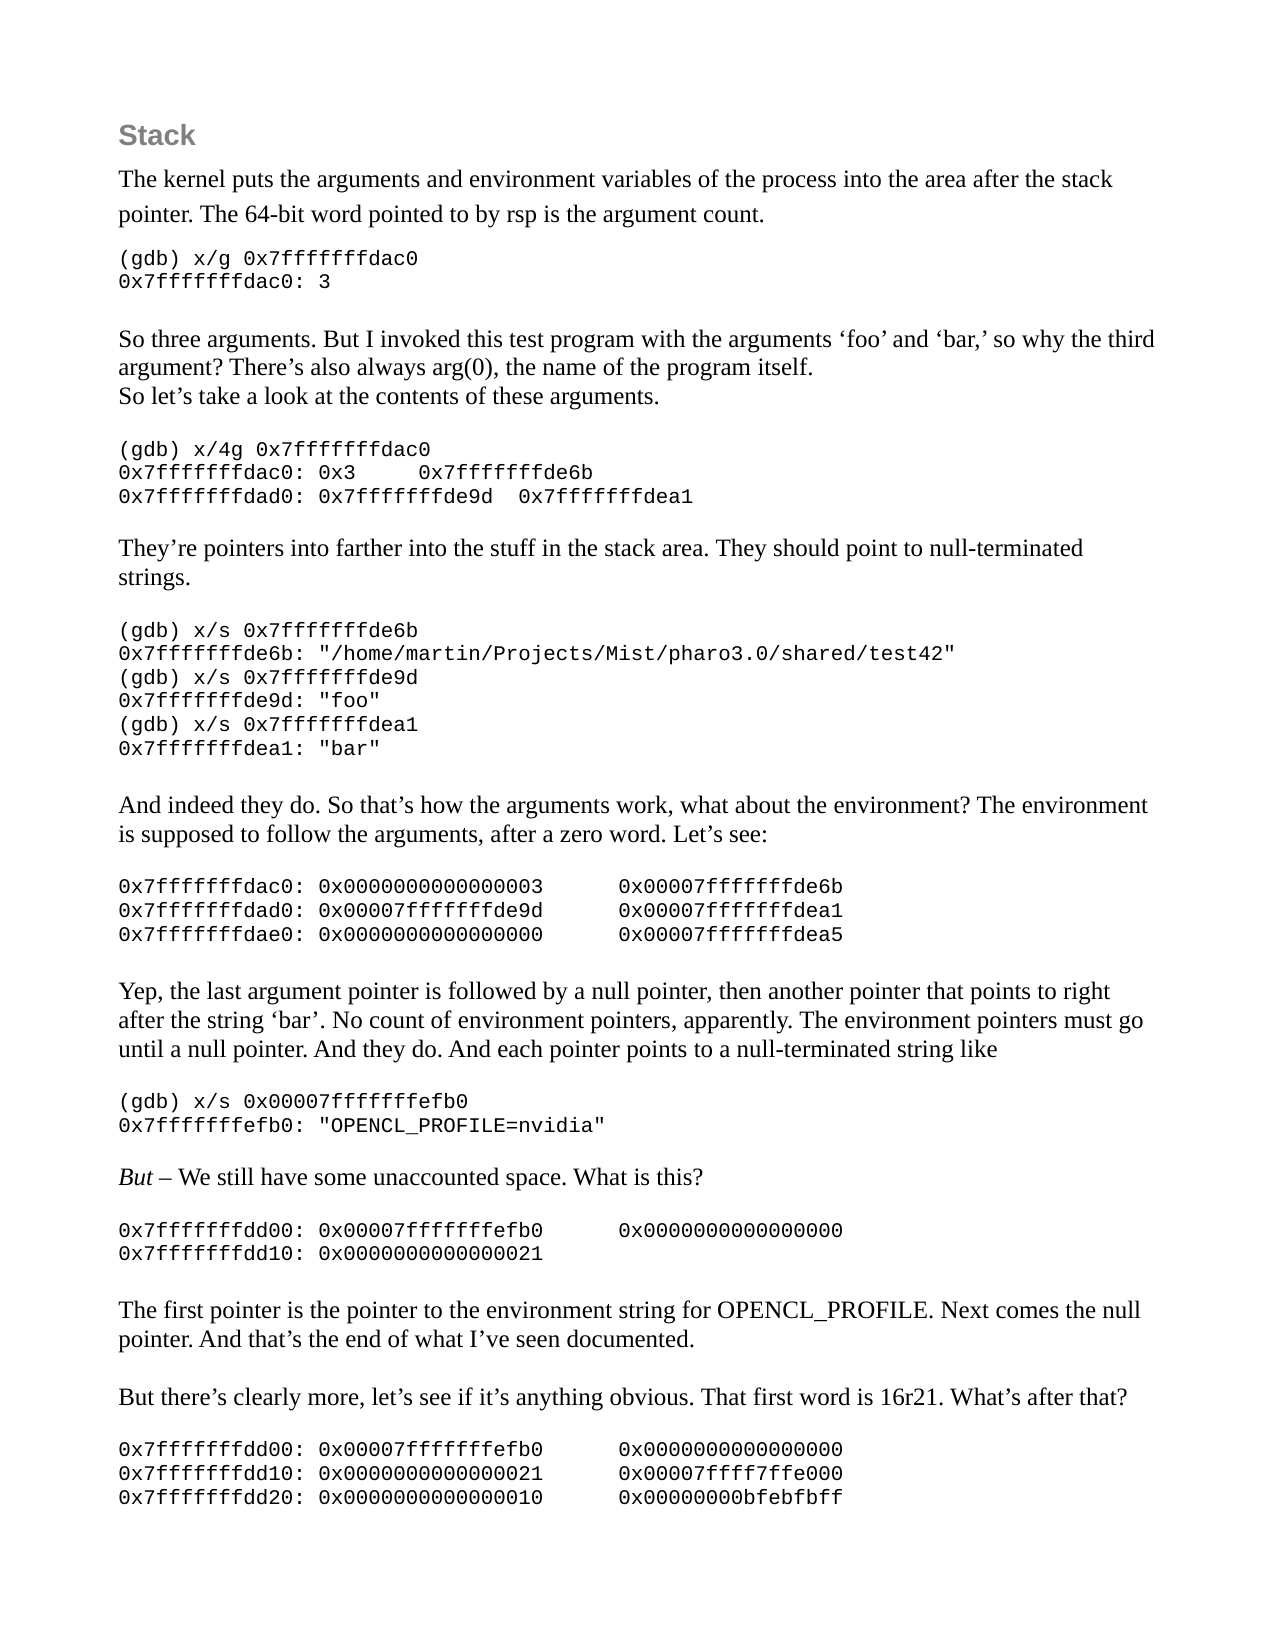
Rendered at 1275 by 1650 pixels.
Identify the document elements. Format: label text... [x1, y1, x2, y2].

text So let’s take a look at the contents of these arguments. [118, 381, 1157, 410]
text They’re pointers into farther into the stuff in the stack area. They should point to null-terminated strings. [118, 533, 1157, 591]
text 0x7fffffffde9d: "foo" [118, 691, 1157, 714]
text (gdb) x/s 0x7fffffffde6b [118, 619, 1157, 643]
text And indeed they do. So that’s how the arguments work, what about the environment? The environment is supposed to follow the arguments, after a zero word. Let’s see: [118, 790, 1157, 848]
text So three arguments. But I invoked this test program with the arguments ‘foo’ and ‘bar,’ so why the third argument? There’s also always arg(0), the name of the program itself. [118, 324, 1157, 381]
text (gdb) x/s 0x7fffffffde9d [118, 667, 1157, 691]
text 0x7fffffffefb0: "OPENCL_PROFILE=nvidia" [118, 1115, 1157, 1138]
text 0x7fffffffdd00: 0x00007fffffffefb0 0x0000000000000000 [118, 1439, 1157, 1463]
text 0x7fffffffdac0: 0x0000000000000003 0x00007fffffffde6b [118, 876, 1157, 900]
text 0x7fffffffdd10: 0x0000000000000021 0x00007ffff7ffe000 [118, 1463, 1157, 1487]
text 0x7fffffffdd20: 0x0000000000000010 0x00000000bfebfbff [118, 1487, 1157, 1510]
text Yep, the last argument pointer is followed by a null pointer, then another pointer that points to right after the string ‘bar’. No count of environment pointers, apparently. The environment pointers must go until a null pointer. And they do. And each pointer points to a null-terminated string like [118, 976, 1157, 1062]
text 0x7fffffffdac0: 3 [118, 271, 1157, 295]
text 0x7fffffffde6b: "/home/martin/Projects/Mist/pharo3.0/shared/test42" [118, 643, 1157, 667]
text The kernel puts the arguments and environment variables of the process into the area after the stack pointer. The 64-bit word pointed to by rsp is the argument count. [118, 164, 1157, 227]
text But there’s clearly more, let’s see if it’s anything obvious. That first word is 16r21. What’s after that? [118, 1382, 1157, 1411]
subtitle Stack [118, 118, 1157, 152]
text 0x7fffffffdae0: 0x0000000000000000 0x00007fffffffdea5 [118, 924, 1157, 947]
text (gdb) x/4g 0x7fffffffdac0 [118, 439, 1157, 462]
text 0x7fffffffdd10: 0x0000000000000021 [118, 1243, 1157, 1267]
text The first pointer is the pointer to the environment string for OPENCL_PROFILE. Next comes the null pointer. And that’s the end of what I’ve seen documented. [118, 1296, 1157, 1353]
text 0x7fffffffdea1: "bar" [118, 738, 1157, 761]
text 0x7fffffffdac0: 0x3 0x7fffffffde6b [118, 462, 1157, 486]
text But – We still have some unaccounted space. What is this? [118, 1162, 1157, 1191]
text (gdb) x/g 0x7fffffffdac0 [118, 248, 1157, 271]
text 0x7fffffffdad0: 0x7fffffffde9d 0x7fffffffdea1 [118, 486, 1157, 510]
text (gdb) x/s 0x7fffffffdea1 [118, 714, 1157, 738]
text 0x7fffffffdd00: 0x00007fffffffefb0 0x0000000000000000 [118, 1219, 1157, 1243]
text (gdb) x/s 0x00007fffffffefb0 [118, 1091, 1157, 1115]
text 0x7fffffffdad0: 0x00007fffffffde9d 0x00007fffffffdea1 [118, 900, 1157, 924]
